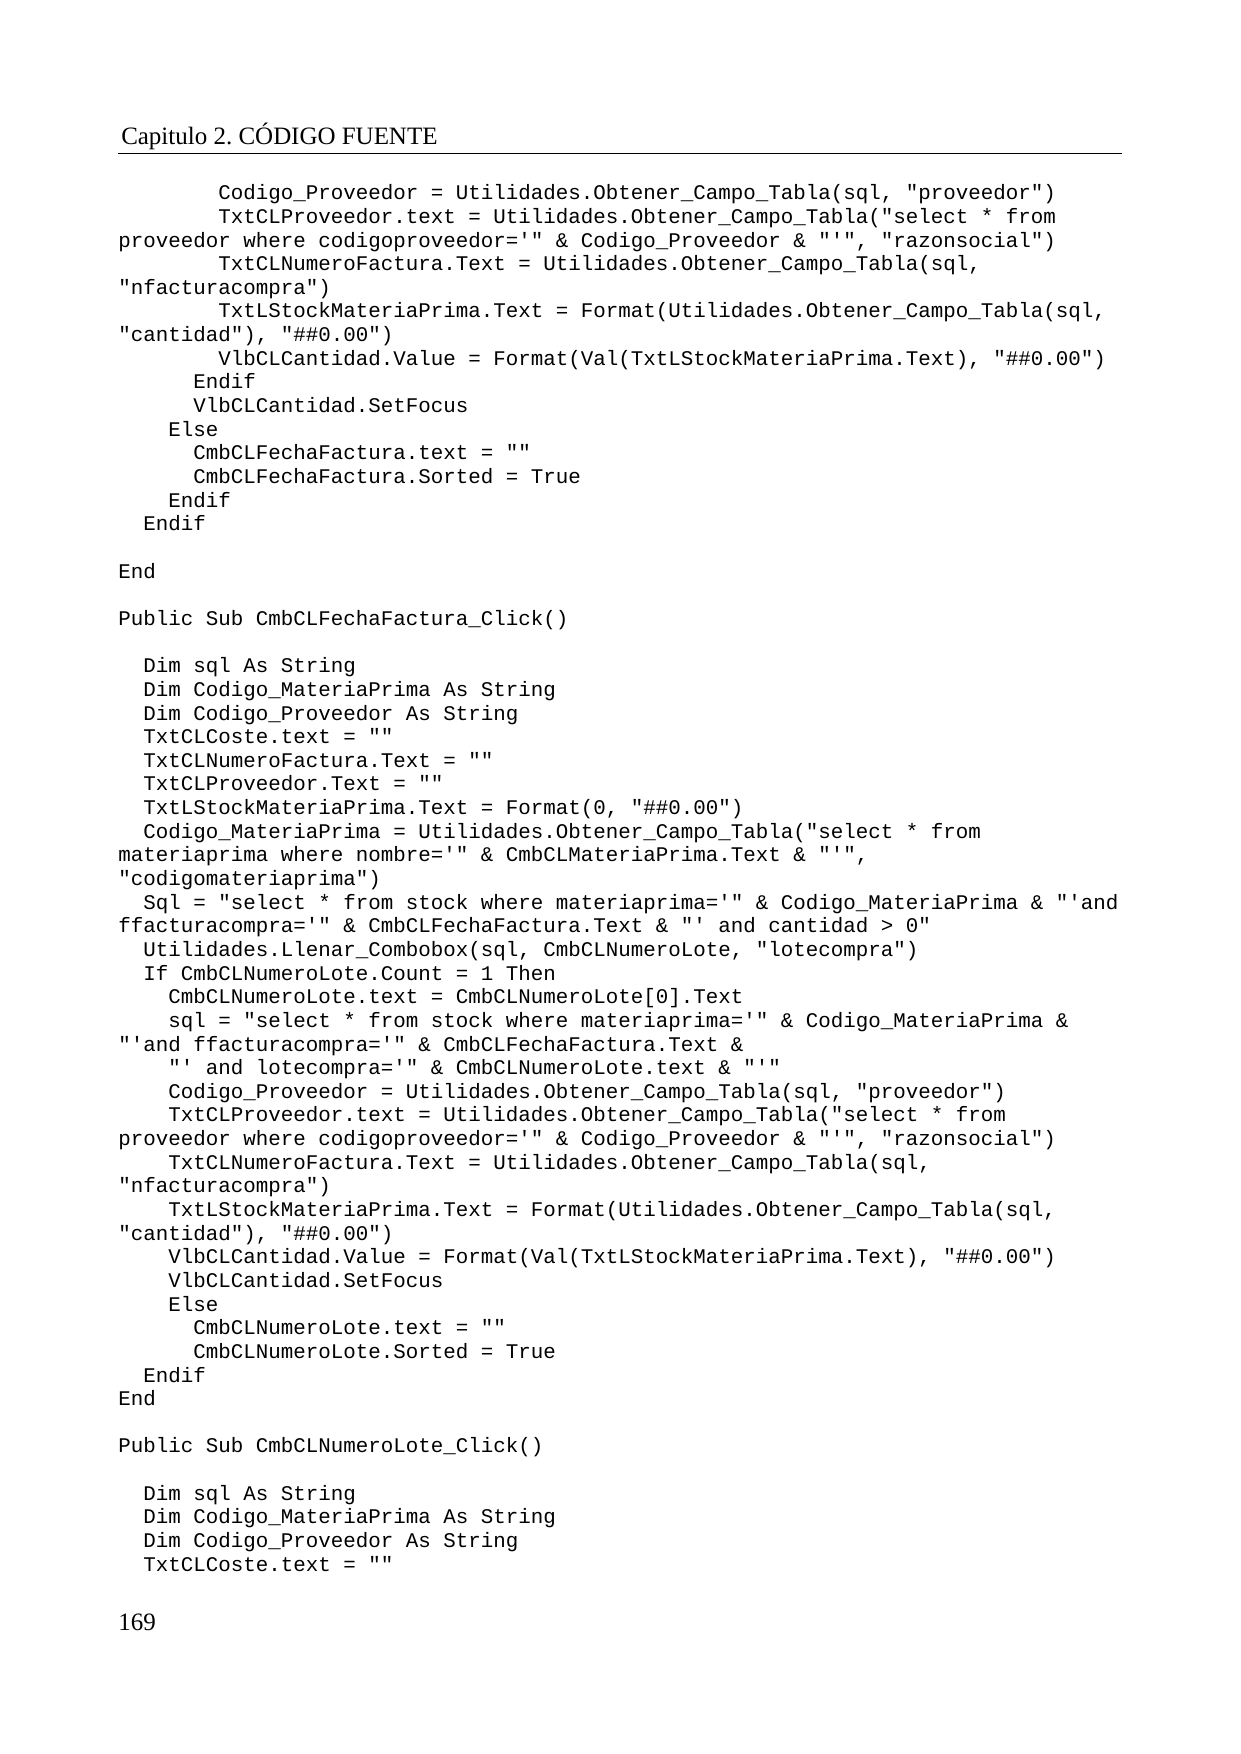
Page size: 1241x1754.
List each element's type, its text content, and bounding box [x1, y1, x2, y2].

text TxtCLNumeroFactura.Text = Utilidades.Obtener_Campo_Tabla(sql, "nfacturacompra") [118, 1152, 1122, 1199]
text End [118, 1388, 1122, 1412]
text Dim Codigo_Proveedor As String [118, 702, 1122, 726]
text TxtLStockMateriaPrima.Text = Format(0, "##0.00") [118, 797, 1122, 821]
text CmbCLFechaFactura.text = "" [118, 442, 1122, 466]
text Endif [118, 490, 1122, 513]
text Endif [118, 1364, 1122, 1388]
text Dim sql As String [118, 655, 1122, 679]
text CmbCLNumeroLote.text = CmbCLNumeroLote[0].Text [118, 986, 1122, 1010]
text TxtCLNumeroFactura.Text = Utilidades.Obtener_Campo_Tabla(sql, "nfacturacompra") [118, 253, 1122, 301]
text TxtCLProveedor.text = Utilidades.Obtener_Campo_Tabla("select * from proveedor where codigoproveedor='" & Codigo_Proveedor & "'", "razonsocial") [118, 206, 1122, 253]
text TxtCLProveedor.text = Utilidades.Obtener_Campo_Tabla("select * from proveedor where codigoproveedor='" & Codigo_Proveedor & "'", "razonsocial") [118, 1104, 1122, 1152]
text VlbCLCantidad.SetFocus [118, 1270, 1122, 1294]
text Public Sub CmbCLNumeroLote_Click() [118, 1436, 1122, 1459]
text Dim Codigo_Proveedor As String [118, 1530, 1122, 1554]
text Dim Codigo_MateriaPrima As String [118, 1506, 1122, 1530]
text Else [118, 419, 1122, 442]
text TxtCLCoste.text = "" [118, 726, 1122, 750]
text TxtCLProveedor.Text = "" [118, 773, 1122, 797]
text VlbCLCantidad.Value = Format(Val(TxtLStockMateriaPrima.Text), "##0.00") [118, 1246, 1122, 1270]
text VlbCLCantidad.SetFocus [118, 395, 1122, 419]
text CmbCLFechaFactura.Sorted = True [118, 466, 1122, 490]
text Dim Codigo_MateriaPrima As String [118, 679, 1122, 702]
text Sql = "select * from stock where materiaprima='" & Codigo_MateriaPrima & "'and ffacturacompra='" & CmbCLFechaFactura.Text & "' and cantidad > 0" [118, 892, 1122, 939]
text Endif [118, 513, 1122, 537]
text TxtCLCoste.text = "" [118, 1554, 1122, 1577]
text Endif [118, 371, 1122, 395]
text sql = "select * from stock where materiaprima='" & Codigo_MateriaPrima & "'and ffacturacompra='" & CmbCLFechaFactura.Text & [118, 1010, 1122, 1057]
text "' and lotecompra='" & CmbCLNumeroLote.text & "'" [118, 1057, 1122, 1081]
text Codigo_Proveedor = Utilidades.Obtener_Campo_Tabla(sql, "proveedor") [118, 182, 1122, 206]
text VlbCLCantidad.Value = Format(Val(TxtLStockMateriaPrima.Text), "##0.00") [118, 348, 1122, 371]
text Public Sub CmbCLFechaFactura_Click() [118, 608, 1122, 632]
text CmbCLNumeroLote.Sorted = True [118, 1341, 1122, 1364]
text Codigo_MateriaPrima = Utilidades.Obtener_Campo_Tabla("select * from materiaprima where nombre='" & CmbCLMateriaPrima.Text & "'", "codigomateriaprima") [118, 821, 1122, 892]
text Dim sql As String [118, 1483, 1122, 1506]
text TxtLStockMateriaPrima.Text = Format(Utilidades.Obtener_Campo_Tabla(sql, "cantidad"), "##0.00") [118, 1199, 1122, 1246]
text End [118, 561, 1122, 584]
text Else [118, 1294, 1122, 1317]
text CmbCLNumeroLote.text = "" [118, 1317, 1122, 1341]
text Codigo_Proveedor = Utilidades.Obtener_Campo_Tabla(sql, "proveedor") [118, 1081, 1122, 1104]
text TxtCLNumeroFactura.Text = "" [118, 750, 1122, 773]
text TxtLStockMateriaPrima.Text = Format(Utilidades.Obtener_Campo_Tabla(sql, "cantidad"), "##0.00") [118, 301, 1122, 348]
text If CmbCLNumeroLote.Count = 1 Then [118, 963, 1122, 986]
text Utilidades.Llenar_Combobox(sql, CmbCLNumeroLote, "lotecompra") [118, 939, 1122, 963]
